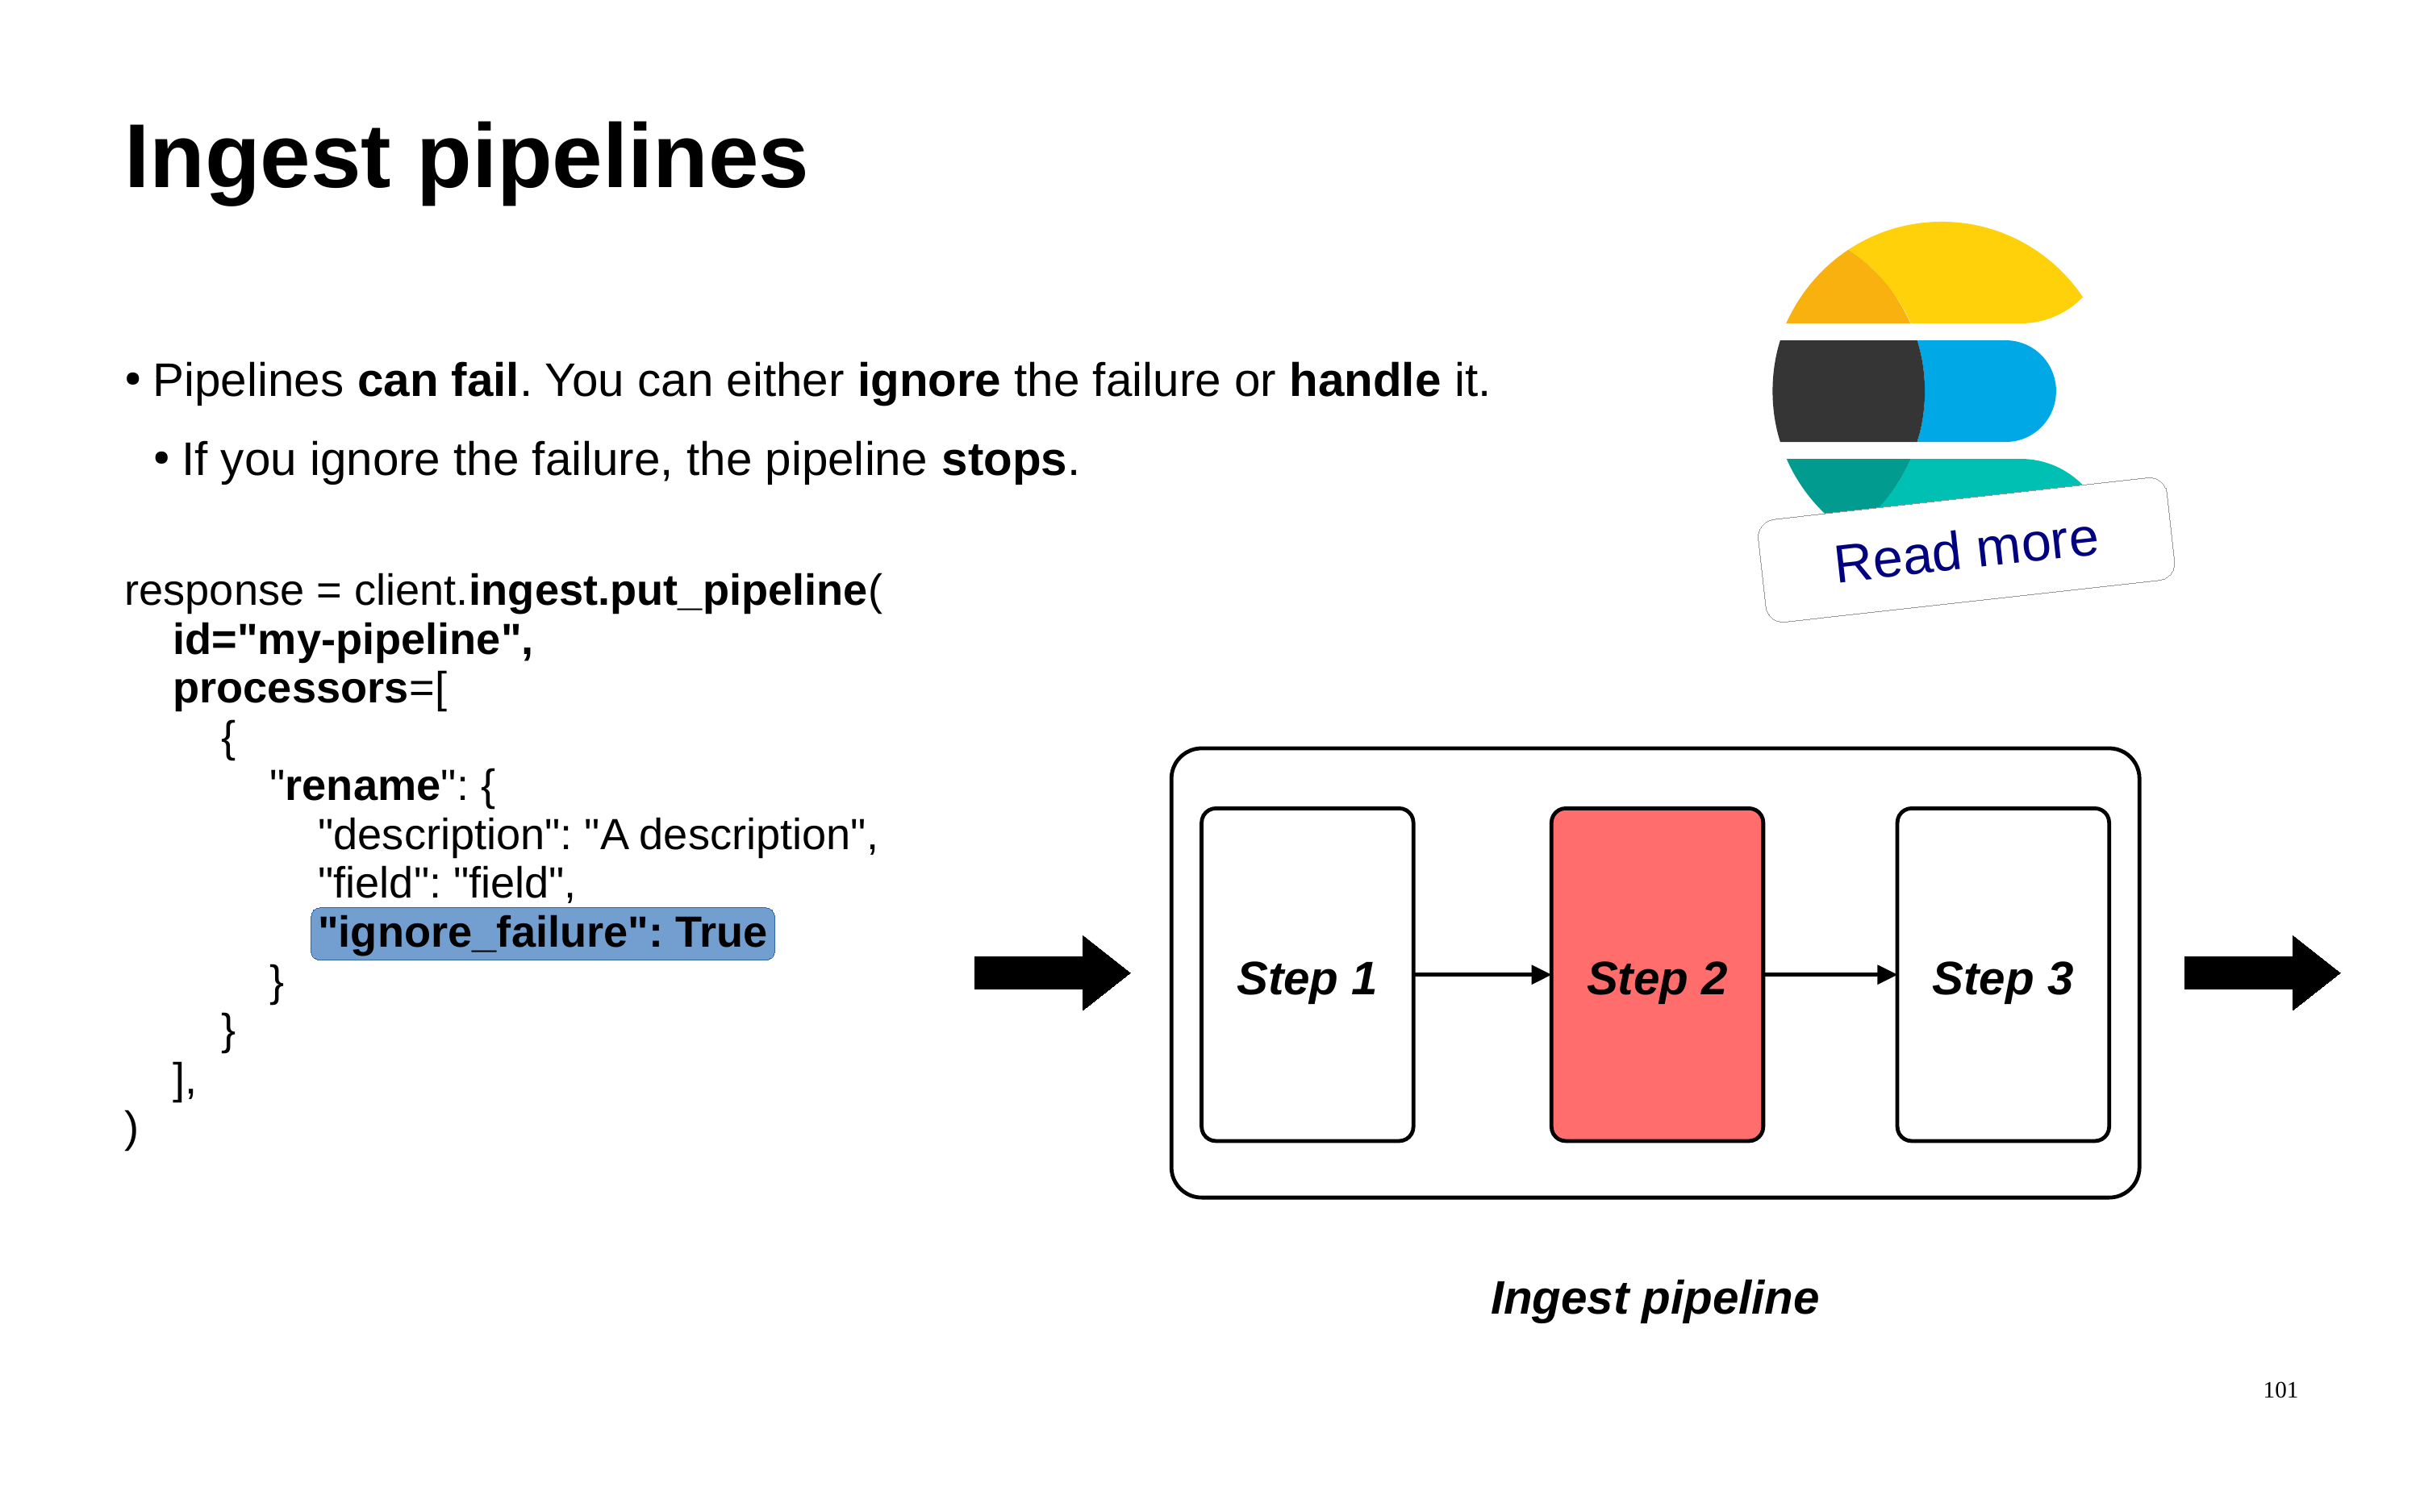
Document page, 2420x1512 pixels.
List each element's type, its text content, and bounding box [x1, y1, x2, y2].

text_box [2184, 935, 2341, 1010]
picture [1729, 200, 2129, 586]
text_box response = client.ingest.put_pipeline( id="my-pipeline", processors=[ { "rename": { "description": "A description", "field": "field", "ignore_failure": True } } ], ) [112, 560, 952, 1158]
text_box Step 3 [1919, 938, 2088, 1011]
text_box Pipelines can fail. You can either ignore the failure or handle it. If you ignore the failure, the pipeline stops. [112, 321, 1714, 534]
text_box Ingest pipelines [112, 61, 1641, 251]
text_box Read more [1758, 477, 2175, 623]
text_box Step 2 [1573, 938, 1742, 1011]
text_box [974, 935, 1131, 1010]
text_box [1551, 808, 1763, 1141]
text_box Step 1 [1223, 938, 1392, 1011]
text_box Ingest pipeline [1415, 1257, 1896, 1331]
